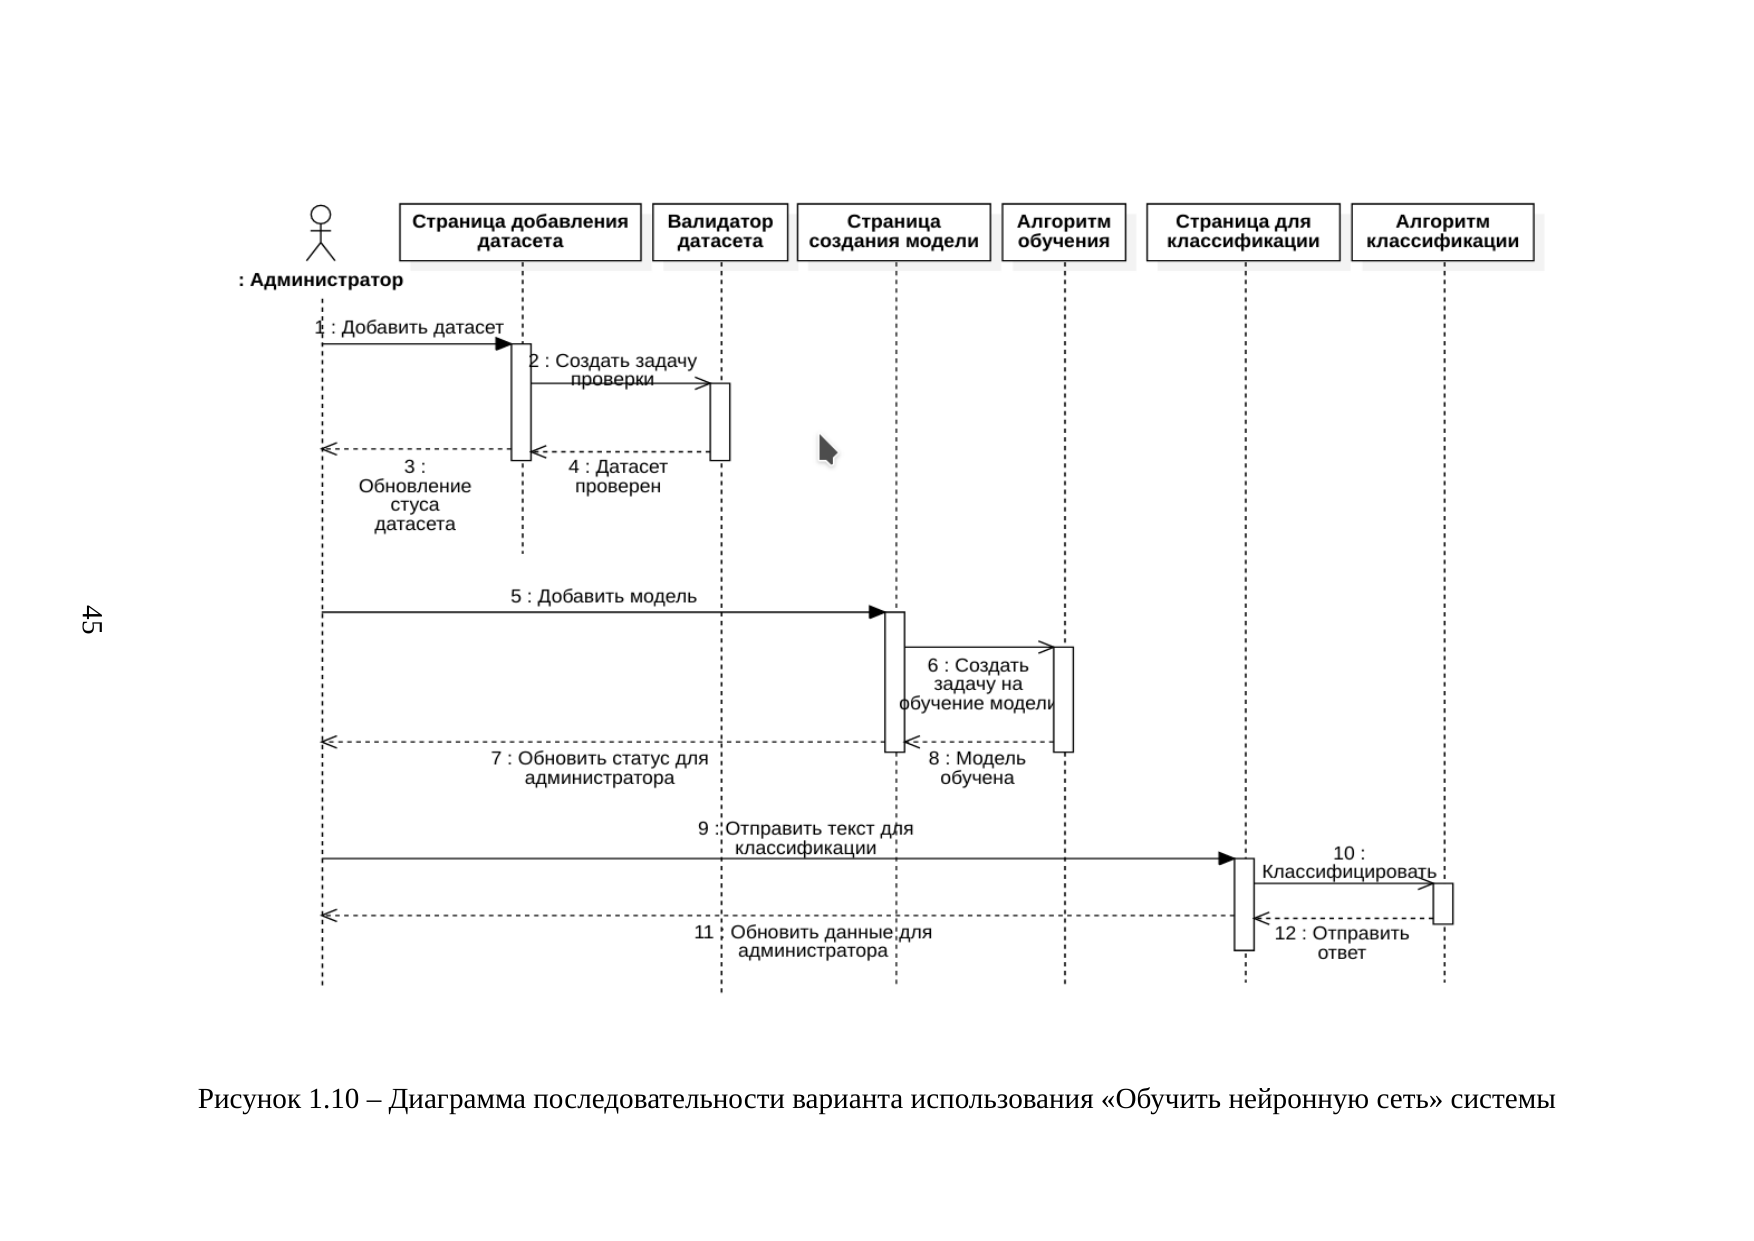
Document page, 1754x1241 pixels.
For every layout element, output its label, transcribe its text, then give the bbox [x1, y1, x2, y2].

picture [236, 191, 1546, 1014]
text Рисунок 1.10 – Диаграмма последовательности варианта использования «Обучить нейронную сеть» системы [118, 1081, 1636, 1115]
